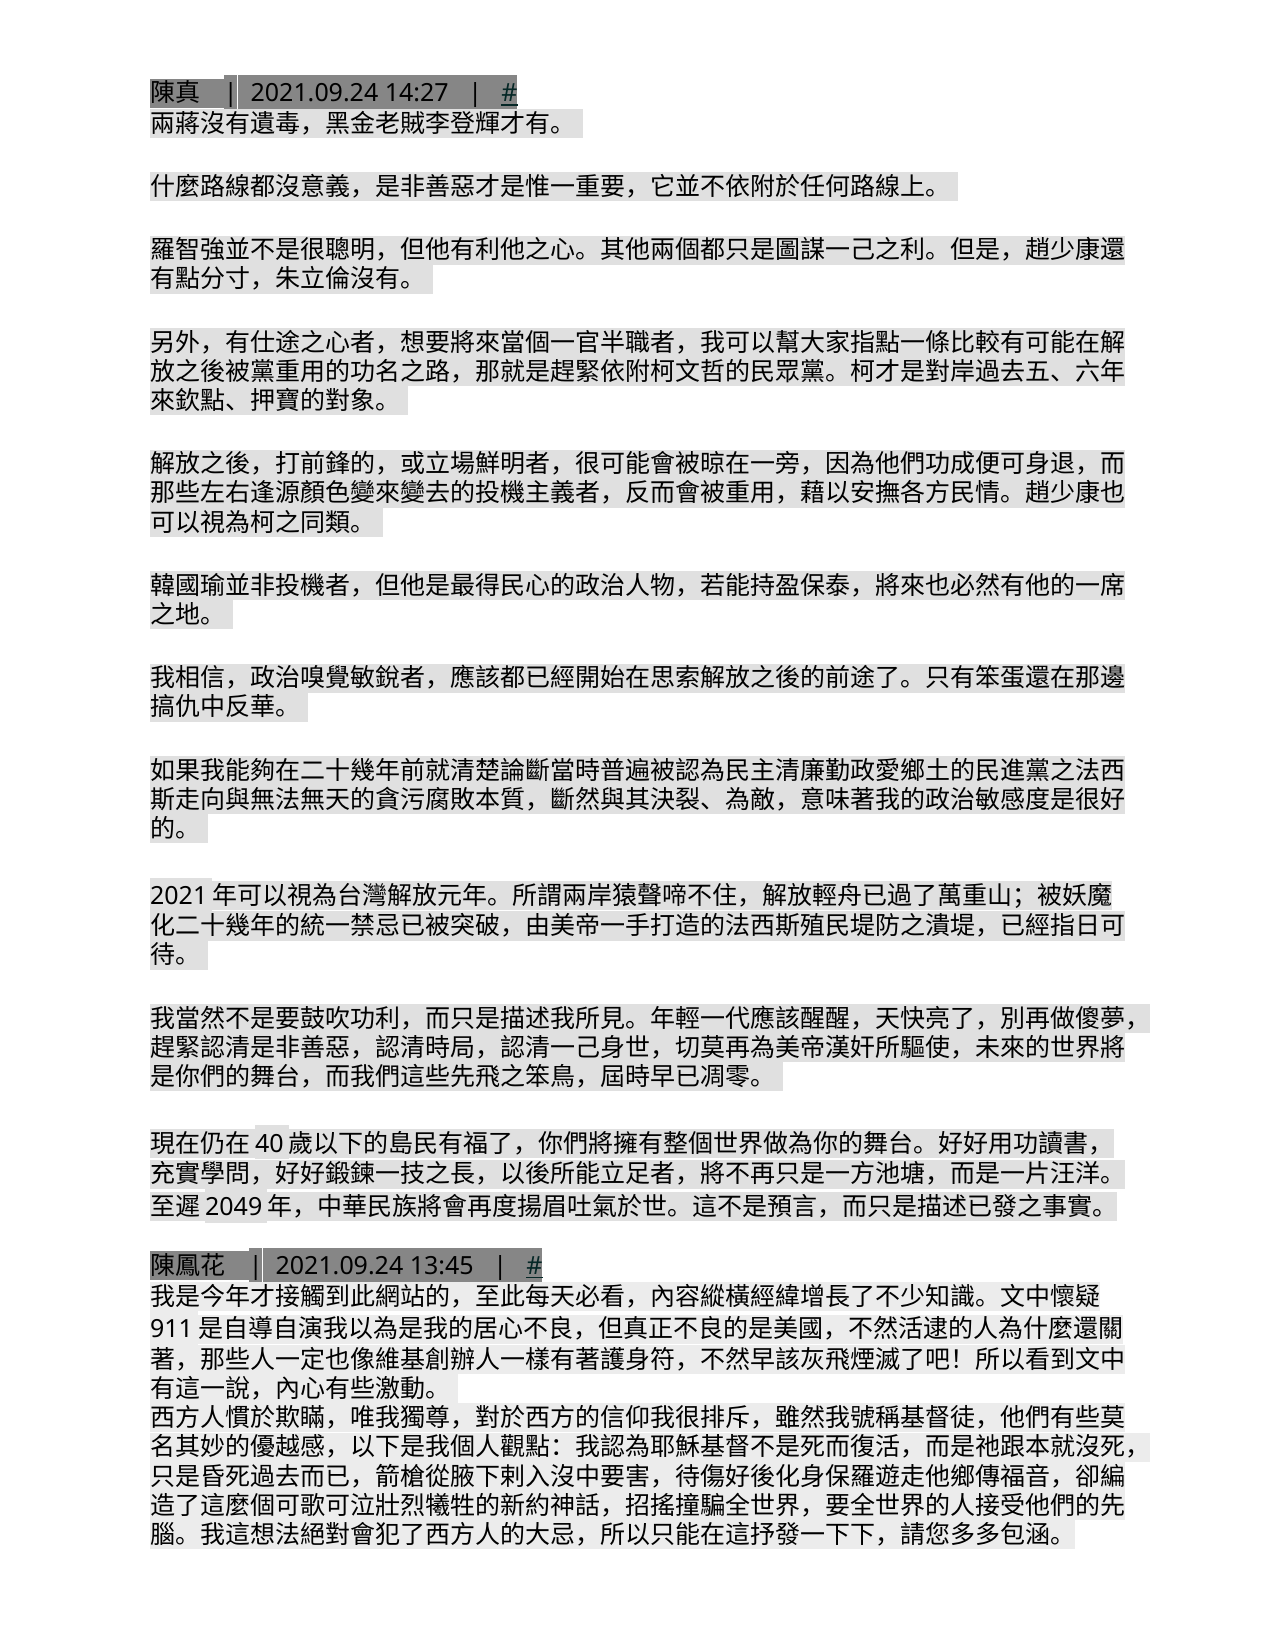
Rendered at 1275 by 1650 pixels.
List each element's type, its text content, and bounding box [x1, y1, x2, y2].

text 陳鳳花 | 2021.09.24 13:45 | # [150, 1248, 1125, 1282]
text 我是今年才接觸到此網站的，至此每天必看，內容縱橫經緯增長了不少知識。文中懷疑911是自導自演我以為是我的居心不良，但真正不良的是美國，不然活逮的人為什麼還關著，那些人一定也像維基創辦人一樣有著護身符，不然早該灰飛煙滅了吧！所以看到文中有這一說，內心有些激動。 西方人慣於欺瞞，唯我獨尊，對於西方的信仰我很排斥，雖然我號稱基督徒，他們有些莫名其妙的優越感，以下是我個人觀點：我認為耶穌基督不是死而復活，而是祂跟本就沒死，只是昏死過去而已，箭槍從腋下剌入沒中要害，待傷好後化身保羅遊走他鄉傳福音，卻編造了這麼個可歌可泣壯烈犧牲的新約神話，招搖撞騙全世界，要全世界的人接受他們的先腦。我這想法絕對會犯了西方人的大忌，所以只能在這抒發一下下，請您多多包涵。 [150, 1282, 1125, 1549]
text 兩蔣沒有遺毒，黑金老賊李登輝才有。 什麼路線都沒意義，是非善惡才是惟一重要，它並不依附於任何路線上。 羅智強並不是很聰明，但他有利他之心。其他兩個都只是圖謀一己之利。但是，趙少康還有點分寸，朱立倫沒有。 另外，有仕途之心者，想要將來當個一官半職者，我可以幫大家指點一條比較有可能在解放之後被黨重用的功名之路，那就是趕緊依附柯文哲的民眾黨。柯才是對岸過去五、六年來欽點、押寶的對象。 解放之後，打前鋒的，或立場鮮明者，很可能會被晾在一旁，因為他們功成便可身退，而那些左右逢源顏色變來變去的投機主義者，反而會被重用，藉以安撫各方民情。趙少康也可以視為柯之同類。 韓國瑜並非投機者，但他是最得民心的政治人物，若能持盈保泰，將來也必然有他的一席之地。 我相信，政治嗅覺敏銳者，應該都已經開始在思索解放之後的前途了。只有笨蛋還在那邊搞仇中反華。 如果我能夠在二十幾年前就清楚論斷當時普遍被認為民主清廉勤政愛鄉土的民進黨之法西斯走向與無法無天的貪污腐敗本質，斷然與其決裂、為敵，意味著我的政治敏感度是很好的。 2021年可以視為台灣解放元年。所謂兩岸猿聲啼不住，解放輕舟已過了萬重山；被妖魔化二十幾年的統一禁忌已被突破，由美帝一手打造的法西斯殖民堤防之潰堤，已經指日可待。 我當然不是要鼓吹功利，而只是描述我所見。年輕一代應該醒醒，天快亮了，別再做傻夢，趕緊認清是非善惡，認清時局，認清一己身世，切莫再為美帝漢奸所驅使，未來的世界將是你們的舞台，而我們這些先飛之笨鳥，屆時早已凋零。 現在仍在40歲以下的島民有福了，你們將擁有整個世界做為你的舞台。好好用功讀書，充實學問，好好鍛鍊一技之長，以後所能立足者，將不再只是一方池塘，而是一片汪洋。至遲2049年，中華民族將會再度揚眉吐氣於世。這不是預言，而只是描述已發之事實。 [150, 109, 1125, 1223]
text 陳真 | 2021.09.24 14:27 | # [150, 75, 1125, 109]
